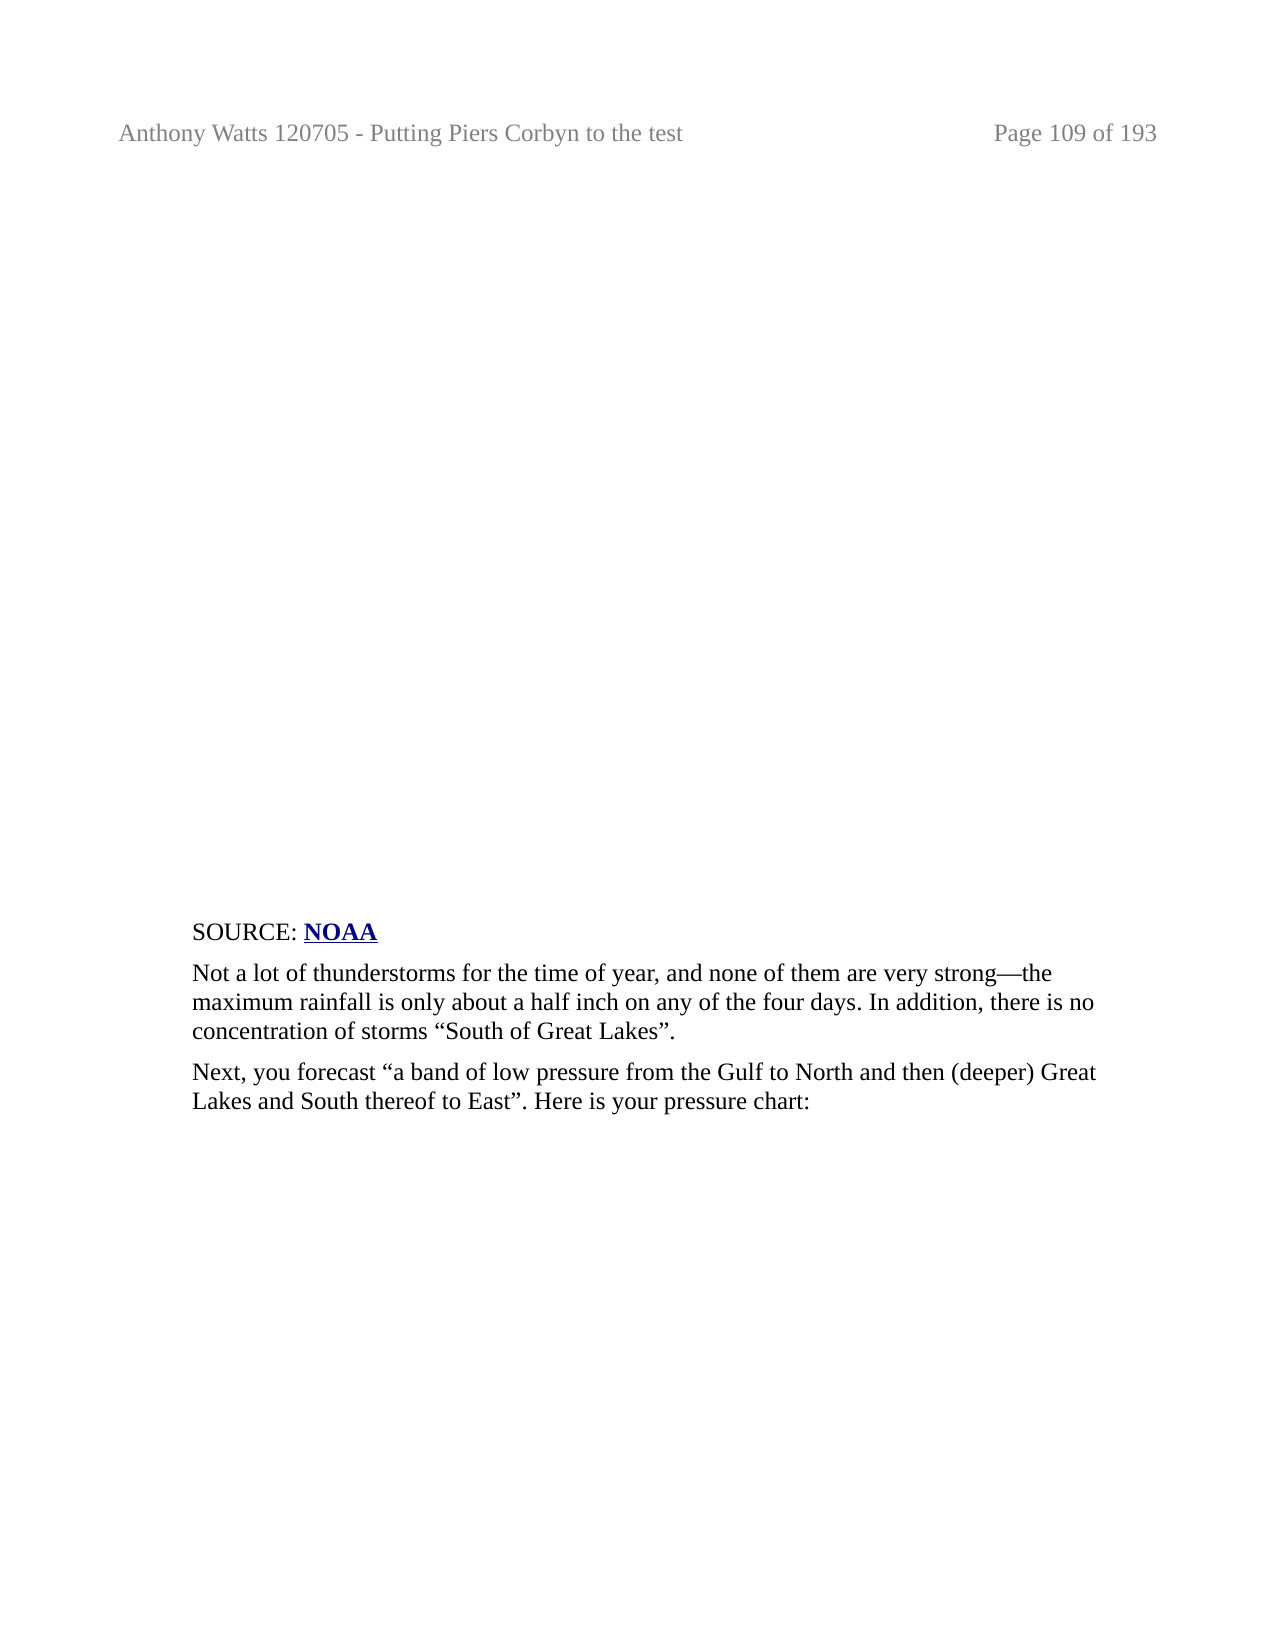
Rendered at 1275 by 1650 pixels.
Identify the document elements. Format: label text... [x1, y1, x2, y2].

list [162, 176, 1157, 904]
list Next, you forecast “a band of low pressure from the Gulf to North and then (deeper) Great Lakes and South thereof to East”. Here is your pressure chart: [162, 1057, 1157, 1114]
list SOURCE: NOAA [162, 917, 1157, 946]
list Not a lot of thunderstorms for the time of year, and none of them are very strong—the maximum rainfall is only about a half inch on any of the four days. In addition, there is no concentration of storms “South of Great Lakes”. [162, 958, 1157, 1044]
